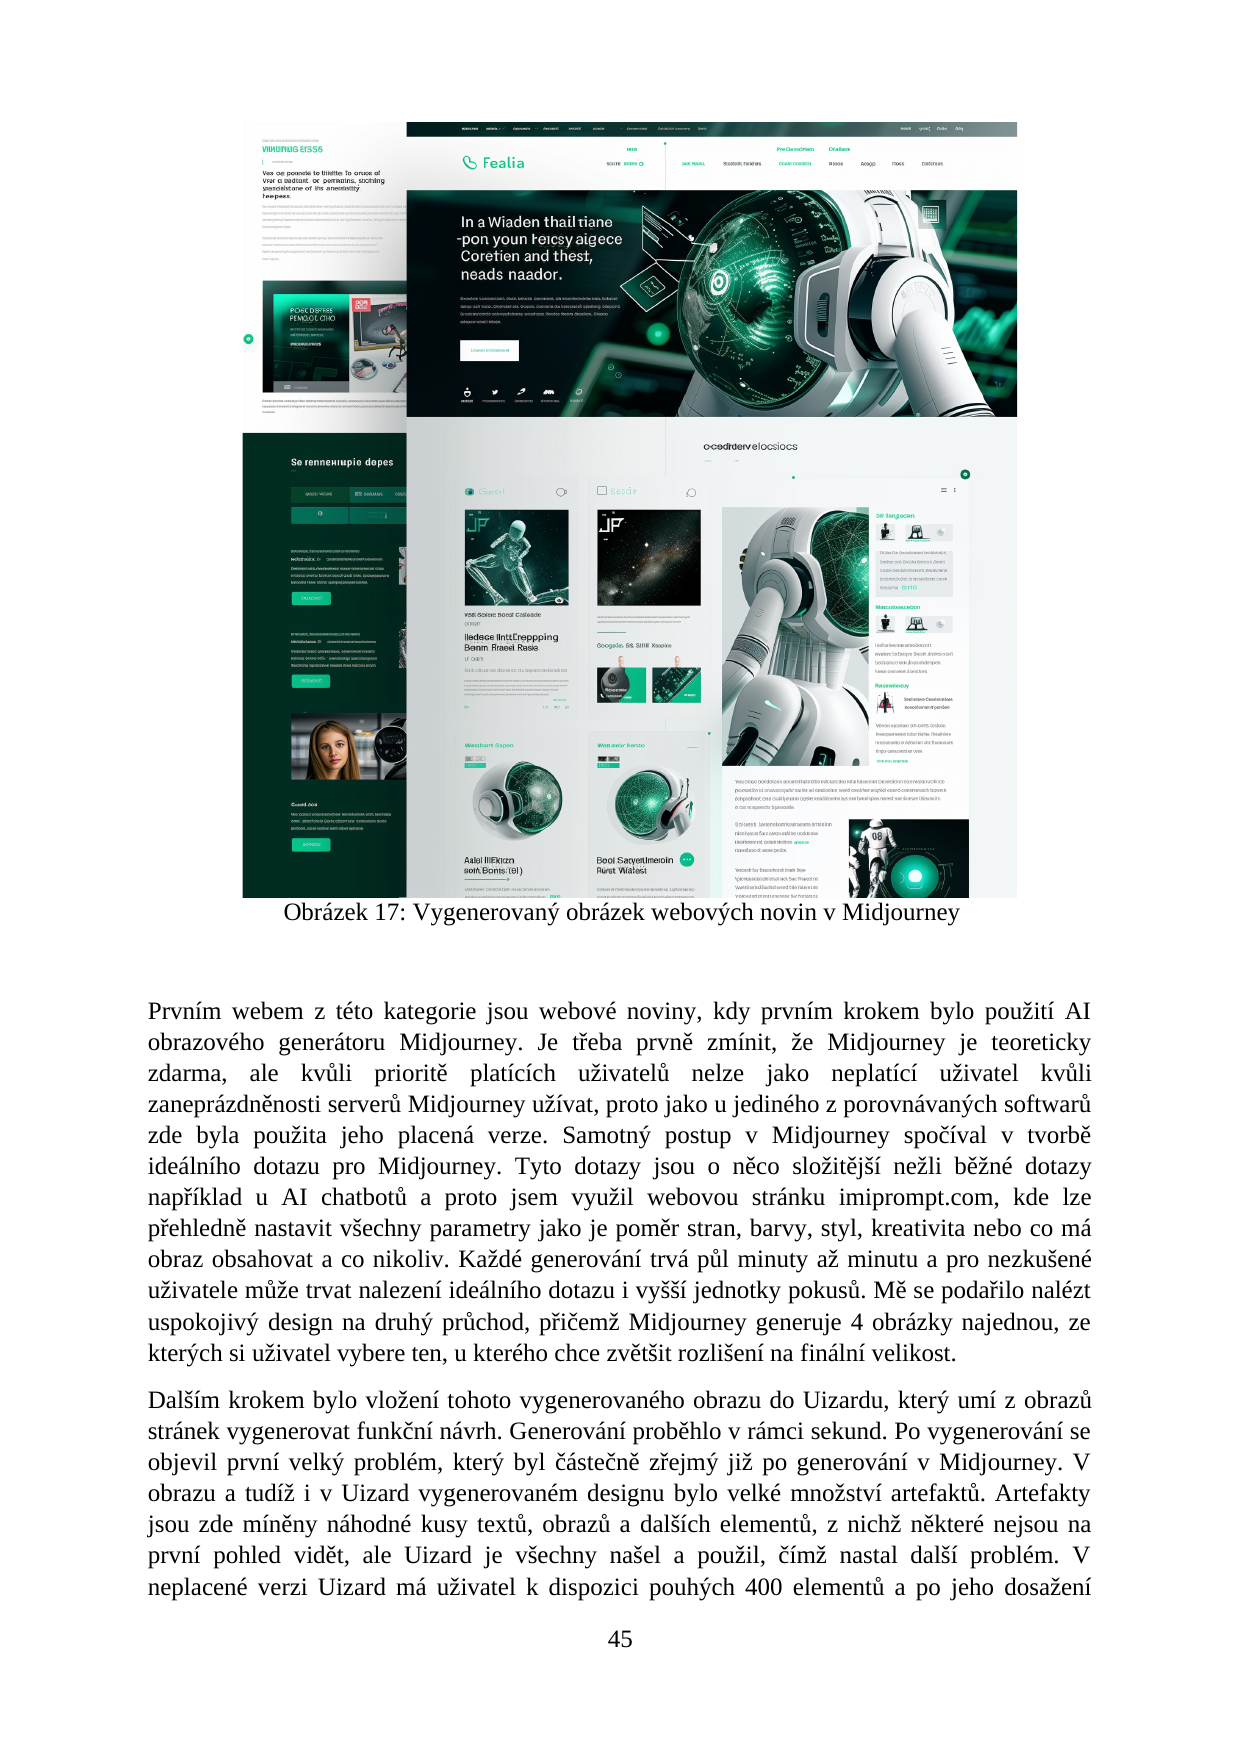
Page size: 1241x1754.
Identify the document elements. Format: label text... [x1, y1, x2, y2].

picture [242, 122, 1018, 898]
text Obrázek 17: Vygenerovaný obrázek webových novin v Midjourney [234, 898, 1009, 926]
text Dalším krokem bylo vložení tohoto vygenerovaného obrazu do Uizardu, který umí z obrazů stránek vygenerovat funkční návrh. Generování proběhlo v rámci sekund. Po vygenerování se objevil první velký problém, který byl částečně zřejmý již po generování v Midjourney. V obrazu a tudíž i v Uizard vygenerovaném designu bylo velké množství artefaktů. Artefakty jsou zde míněny náhodné kusy textů, obrazů a dalších elementů, z nichž některé nejsou na první pohled vidět, ale Uizard je všechny našel a použil, čímž nastal další problém. V neplacené verzi Uizard má uživatel k dispozici pouhých 400 elementů a po jeho dosažení [148, 1385, 1092, 1600]
text Prvním webem z této kategorie jsou webové noviny, kdy prvním krokem bylo použití AI obrazového generátoru Midjourney. Je třeba prvně zmínit, že Midjourney je teoreticky zdarma, ale kvůli prioritě platících uživatelů nelze jako neplatící uživatel kvůli zaneprázdněnosti serverů Midjourney užívat, proto jako u jediného z porovnávaných softwarů zde byla použita jeho placená verze. Samotný postup v Midjourney spočíval v tvorbě ideálního dotazu pro Midjourney. Tyto dotazy jsou o něco složitější nežli běžné dotazy například u AI chatbotů a proto jsem využil webovou stránku imiprompt.com, kde lze přehledně nastavit všechny parametry jako je poměr stran, barvy, styl, kreativita nebo co má obraz obsahovat a co nikoliv. Každé generování trvá půl minuty až minutu a pro nezkušené uživatele může trvat nalezení ideálního dotazu i vyšší jednotky pokusů. Mě se podařilo nalézt uspokojivý design na druhý průchod, přičemž Midjourney generuje 4 obrázky najednou, ze kterých si uživatel vybere ten, u kterého chce zvětšit rozlišení na finální velikost. [148, 898, 1106, 1366]
